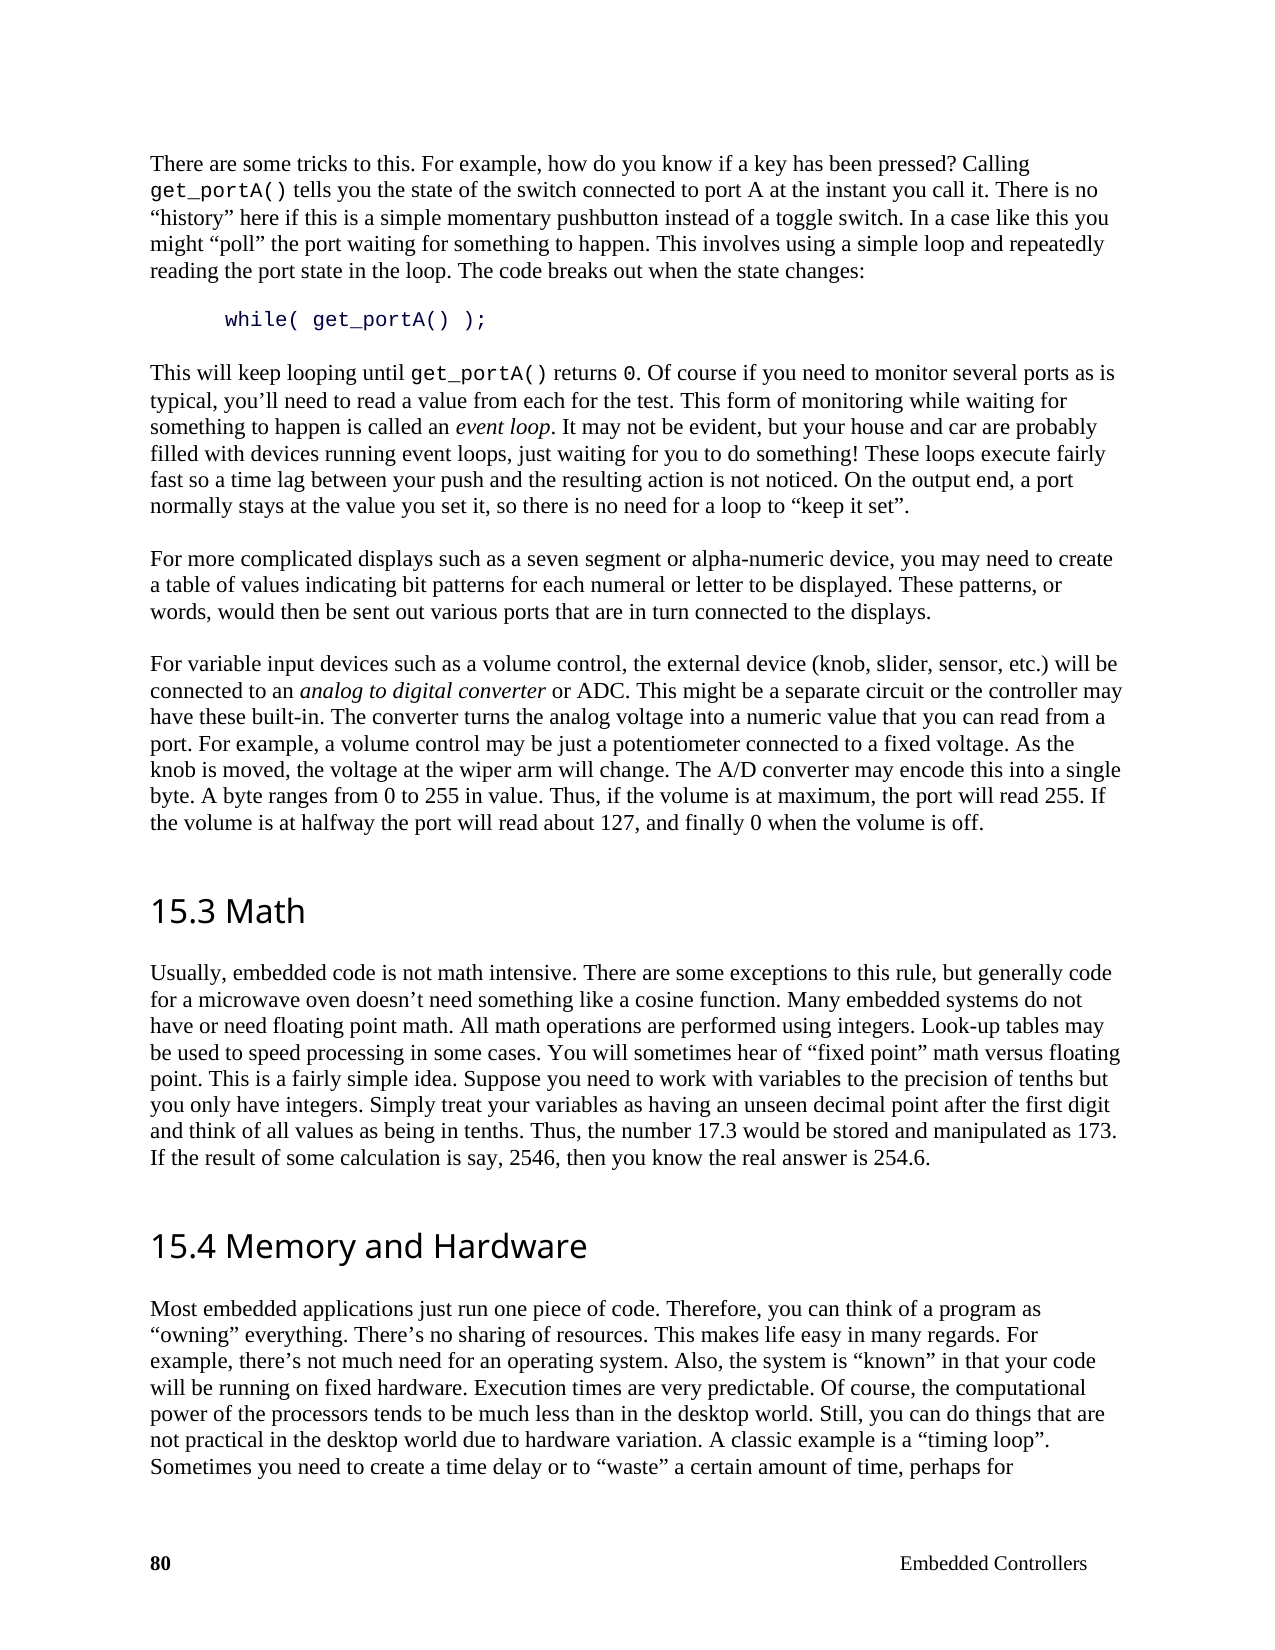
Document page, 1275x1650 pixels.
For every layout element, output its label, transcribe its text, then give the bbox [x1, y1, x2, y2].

text Usually, embedded code is not math intensive. There are some exceptions to this rule, but generally code for a microwave oven doesn’t need something like a cosine function. Many embedded systems do not have or need floating point math. All math operations are performed using integers. Look-up tables may be used to speed processing in some cases. You will sometimes hear of “fixed point” math versus floating point. This is a fairly simple idea. Suppose you need to work with variables to the precision of tenths but you only have integers. Simply treat your variables as having an unseen decimal point after the first digit and think of all values as being in tenths. Thus, the number 17.3 would be stored and manipulated as 173. If the result of some calculation is say, 2546, then you know the real answer is 254.6. [150, 959, 1125, 1170]
text This will keep looping until get_portA() returns 0. Of course if you need to monitor several ports as is typical, you’ll need to read a value from each for the test. This form of monitoring while waiting for something to happen is called an event loop. It may not be evident, but your house and car are probably filled with devices running event loops, just waiting for you to do something! These loops execute fairly fast so a time lag between your push and the resulting action is not noticed. On the output end, a port normally stays at the value you set it, so there is no need for a loop to “keep it set”. [150, 359, 1125, 519]
text For more complicated displays such as a seven segment or alpha-numeric device, you may need to create a table of values indicating bit patterns for each numeral or letter to be displayed. These patterns, or words, would then be sent out various ports that are in turn connected to the displays. [150, 545, 1125, 624]
text Most embedded applications just run one piece of code. Therefore, you can think of a program as “owning” everything. There’s no sharing of resources. This makes life easy in many regards. For example, there’s not much need for an operating system. Also, the system is “known” in that your code will be running on fixed hardware. Execution times are very predictable. Of course, the computational power of the processors tends to be much less than in the desktop world. Still, you can do things that are not practical in the desktop world due to hardware variation. A classic example is a “timing loop”. Sometimes you need to create a time delay or to “waste” a certain amount of time, perhaps for [150, 1295, 1125, 1479]
text There are some tricks to this. For example, how do you know if a key has been pressed? Calling get_portA() tells you the state of the switch connected to port A at the instant you call it. There is no “history” here if this is a simple momentary pushbutton instead of a toggle switch. In a case like this you might “poll” the port waiting for something to happen. This involves using a simple loop and repeatedly reading the port state in the loop. The code breaks out when the state changes: [150, 150, 1125, 283]
subtitle 15.3 Math [150, 888, 1125, 933]
text For variable input devices such as a volume control, the external device (knob, slider, sensor, etc.) will be connected to an analog to digital converter or ADC. This might be a separate circuit or the controller may have these built-in. The converter turns the analog voltage into a numeric value that you can read from a port. For example, a volume control may be just a potentiometer connected to a fixed voltage. As the knob is moved, the voltage at the wiper arm will change. The A/D converter may encode this into a single byte. A byte ranges from 0 to 255 in value. Thus, if the volume is at maximum, the port will read 255. If the volume is at halfway the port will read about 127, and finally 0 when the volume is off. [150, 651, 1125, 835]
text while( get_portA() ); [225, 309, 1125, 333]
subtitle 15.4 Memory and Hardware [150, 1223, 1125, 1268]
